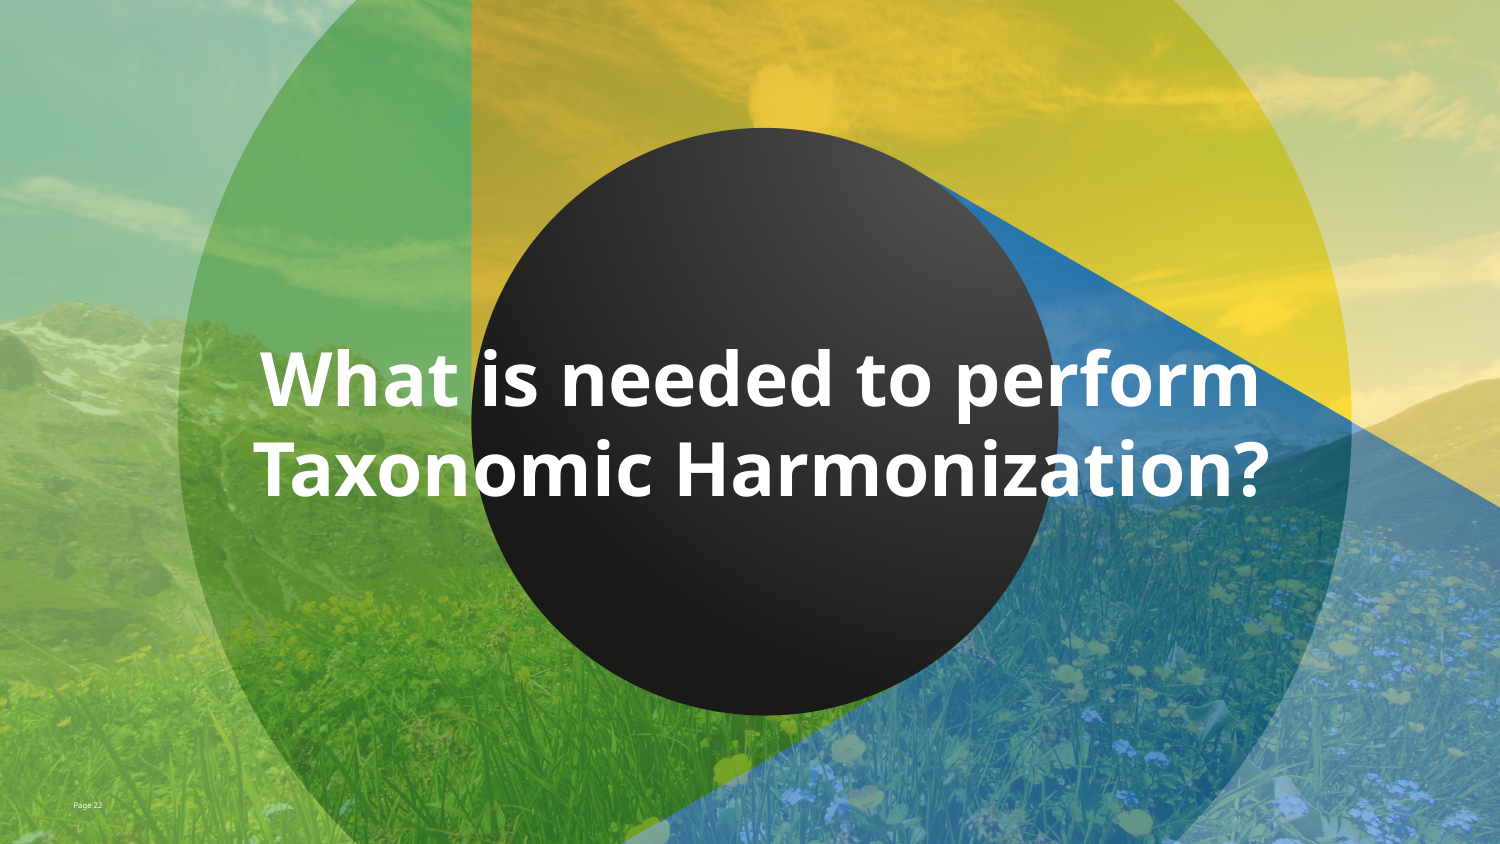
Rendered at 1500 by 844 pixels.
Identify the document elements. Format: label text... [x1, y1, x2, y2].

picture [0, 0, 1500, 844]
list What is needed to perform Taxonomic Harmonization? [200, 284, 1323, 560]
